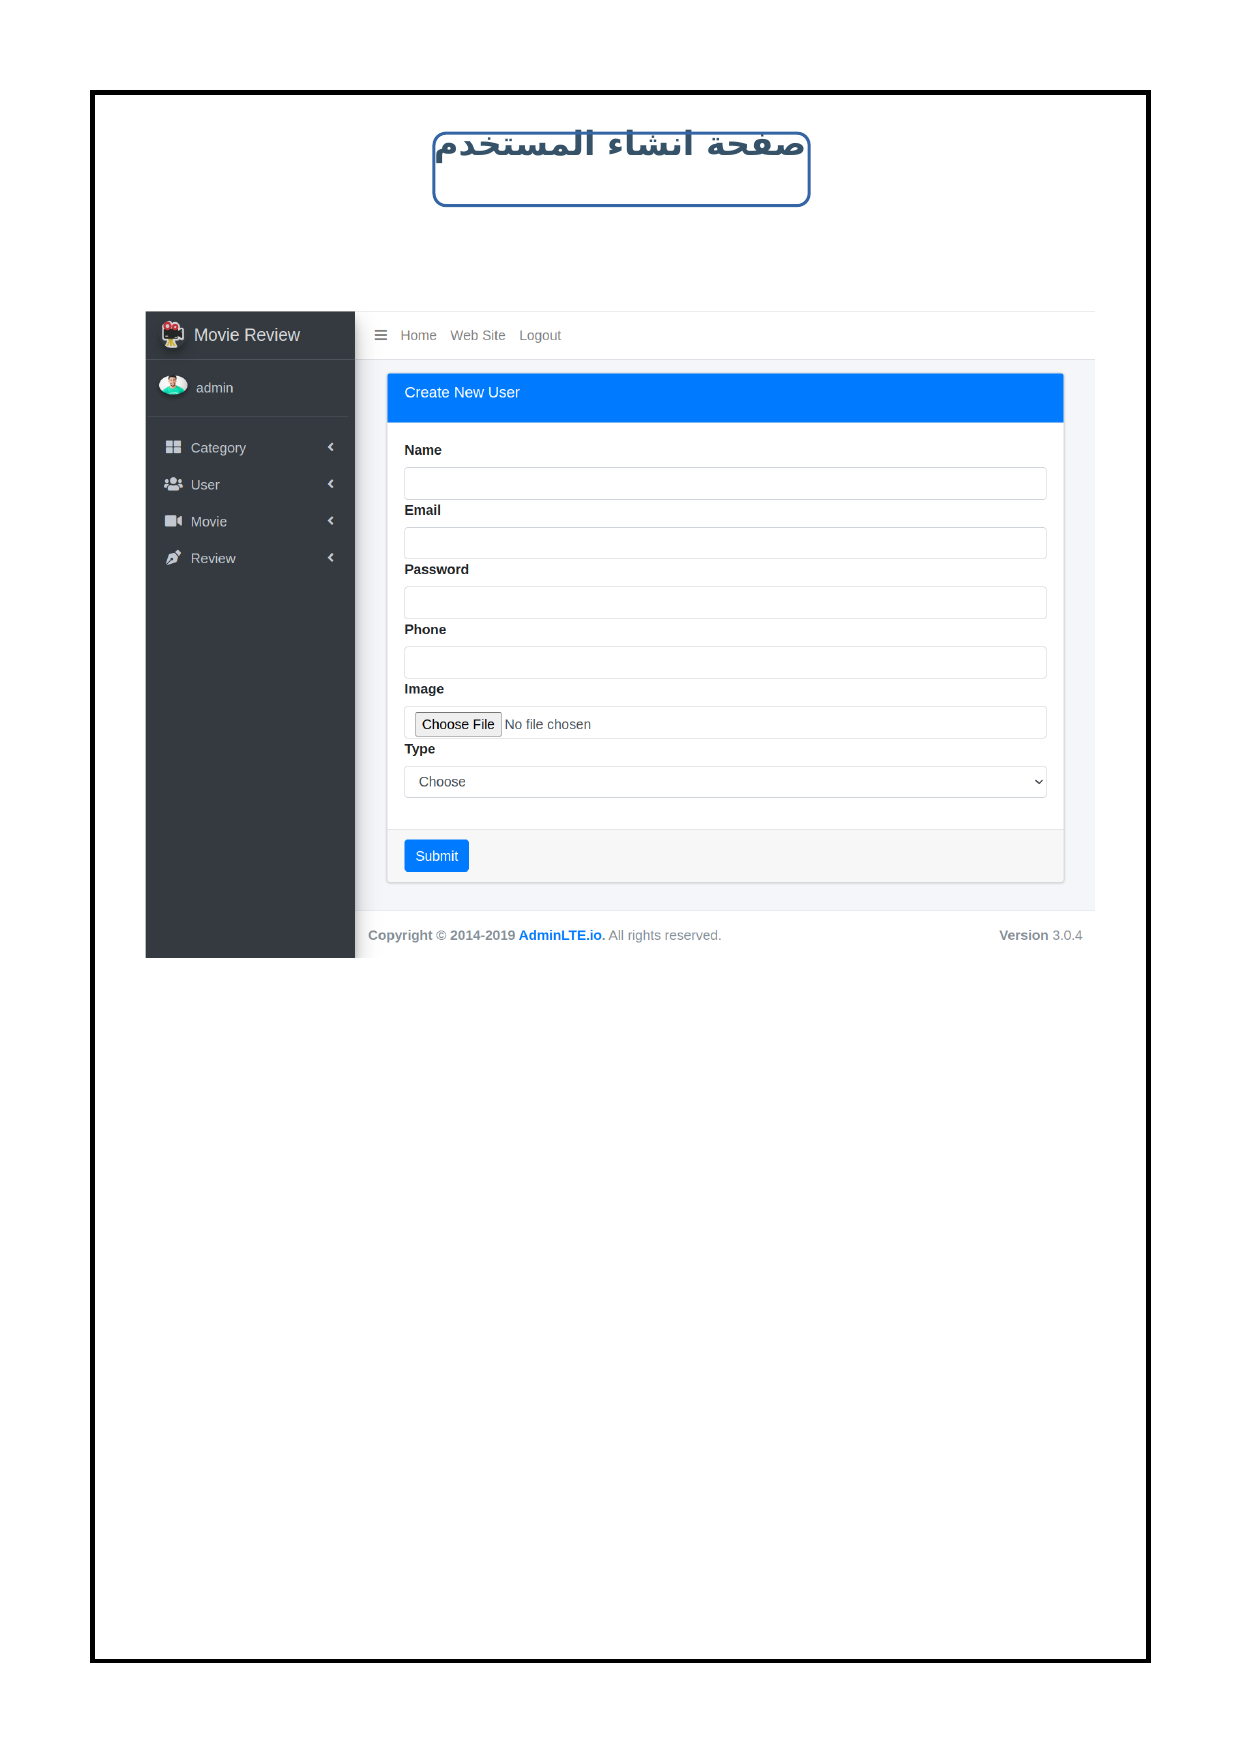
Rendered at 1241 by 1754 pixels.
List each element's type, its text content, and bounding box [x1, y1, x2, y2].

picture [145, 310, 1095, 958]
subtitle صفحة انشاء المستخدم [125, 125, 1116, 164]
